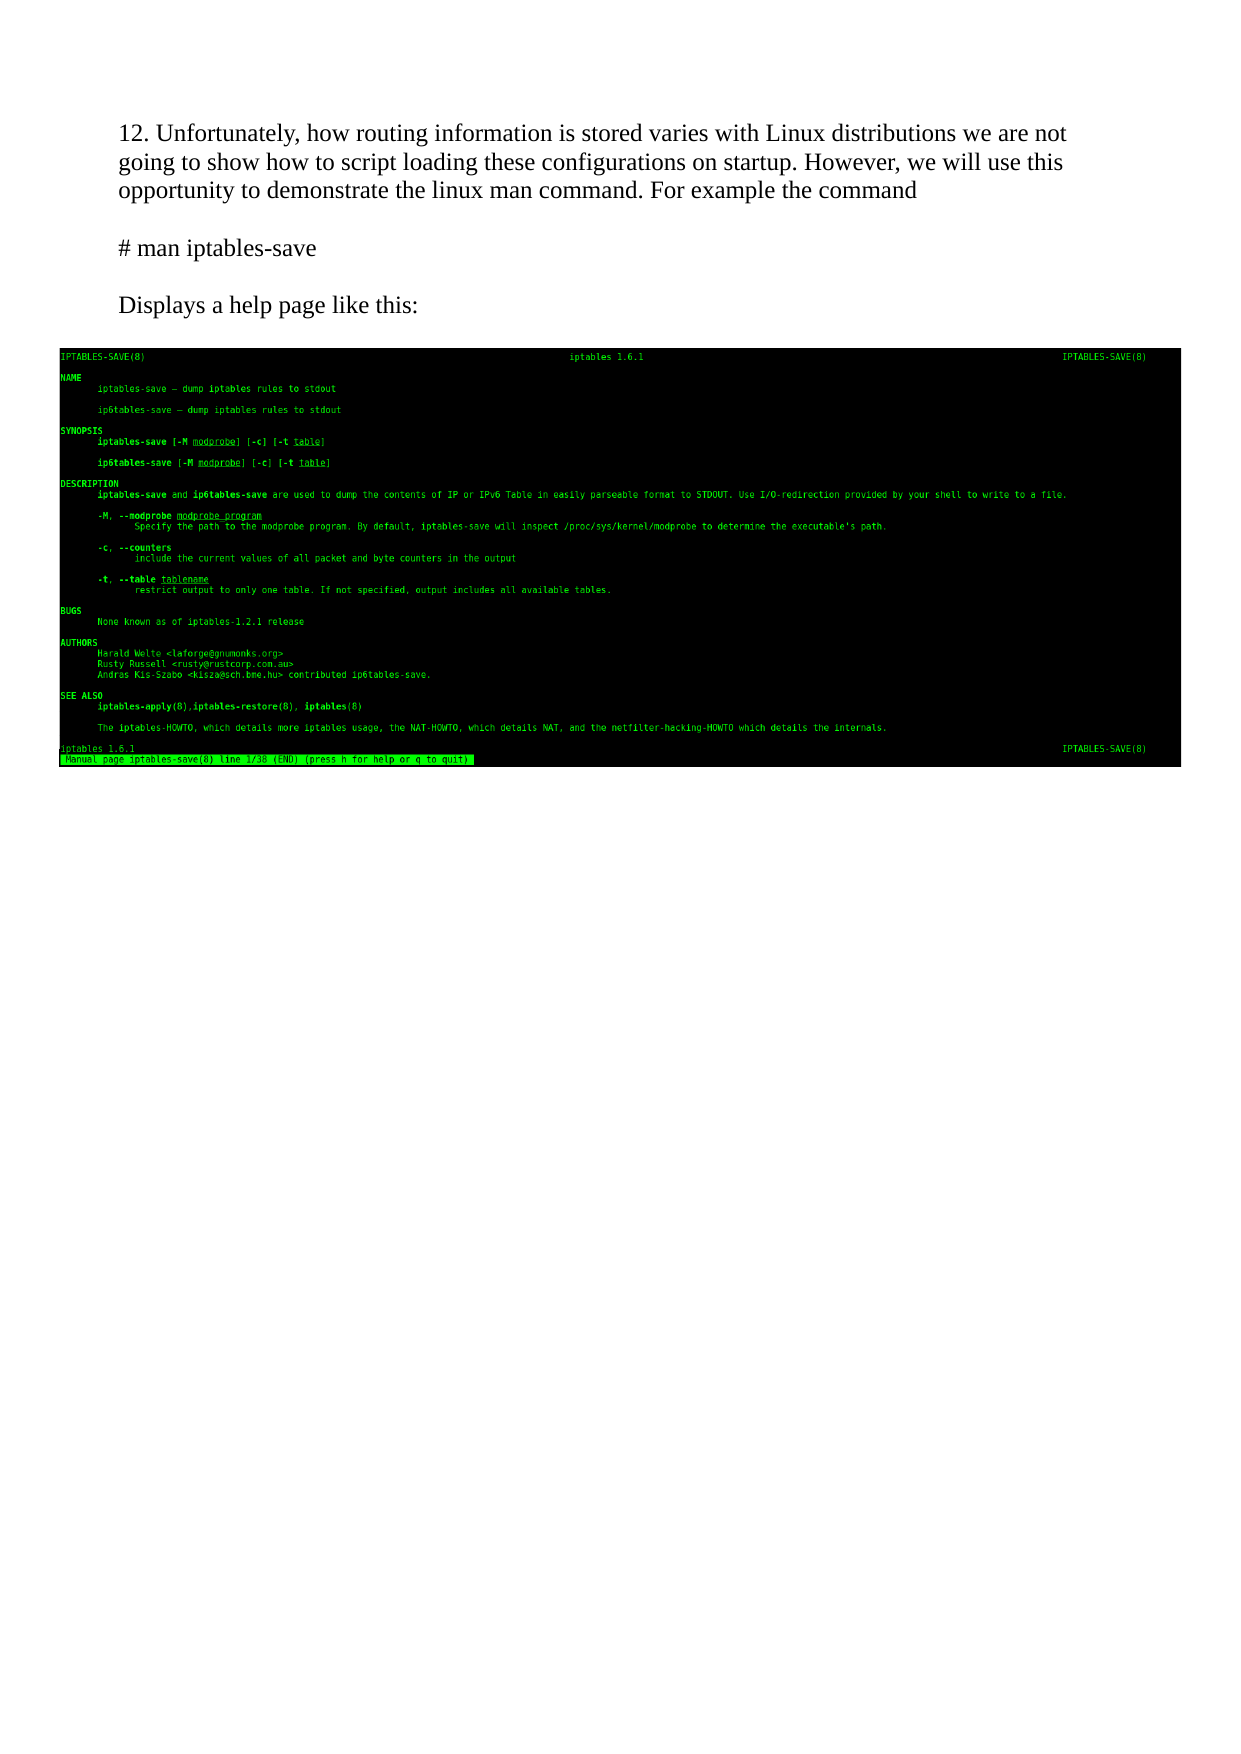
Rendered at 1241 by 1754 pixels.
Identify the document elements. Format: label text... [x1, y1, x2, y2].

text Displays a help page like this: [118, 291, 1122, 319]
text 12. Unfortunately, how routing information is stored varies with Linux distributions we are not going to show how to script loading these configurations on startup. However, we will use this opportunity to demonstrate the linux man command. For example the command [118, 118, 1122, 204]
text # man iptables-save [118, 233, 1122, 262]
picture [59, 348, 1182, 767]
